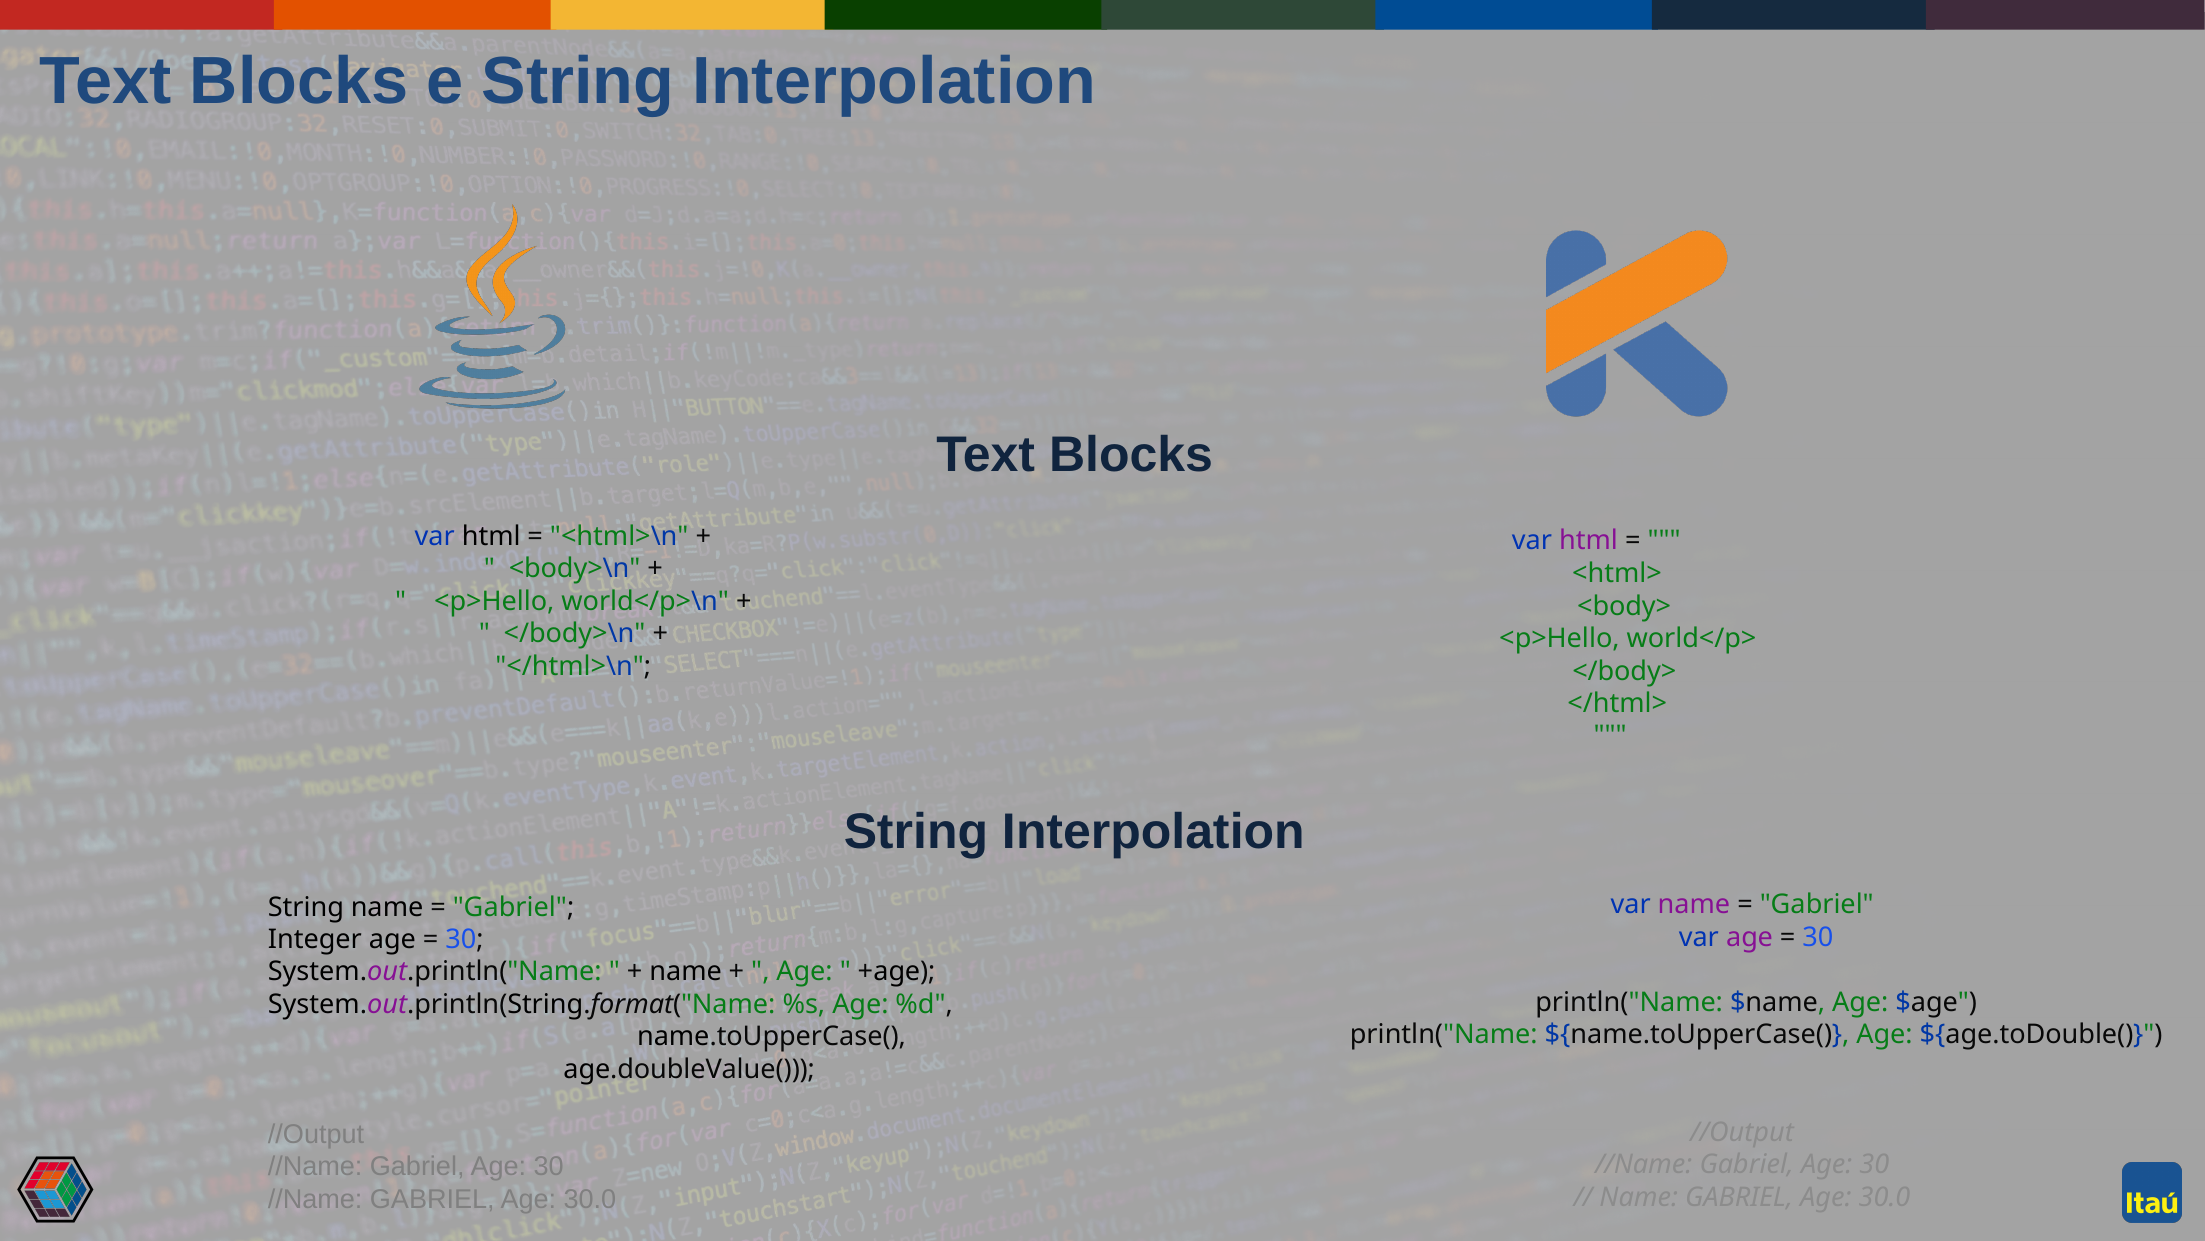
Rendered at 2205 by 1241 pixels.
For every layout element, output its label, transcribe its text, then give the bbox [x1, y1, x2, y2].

text_box var html = """ <html> <body> <p>Hello, world</p> </body> </html> """ [1237, 515, 1955, 794]
text_box var html = "<html>\n" + " <body>\n" + " <p>Hello, world</p>\n" + " </body>\n" + "</html>\n"; [256, 510, 876, 735]
text_box Text Blocks [247, 414, 1902, 494]
text_box String Interpolation [247, 790, 1902, 896]
picture [1543, 230, 1730, 417]
picture [415, 204, 570, 417]
text_box String name = "Gabriel"; Integer age = 30; System.out.println("Name: " + name + ", Age: " +age); System.out.println(String.format("Name: %s, Age: %d", name.toUpperCase(), age.doubleValue())); //Output //Name: Gabriel, Age: 30 //Name: GABRIEL, Age: 30.0 [253, 881, 1052, 1241]
text_box Text Blocks e String Interpolation [39, 25, 1587, 127]
picture [15, 1149, 95, 1229]
text_box var name = "Gabriel" var age = 30 println("Name: $name, Age: $age") println("Name: ${name.toUpperCase()}, Age: ${age.toDouble()}") //Output //Name: Gabriel, Age: 30 // Name: GABRIEL, Age: 30.0 [1234, 879, 2205, 1241]
